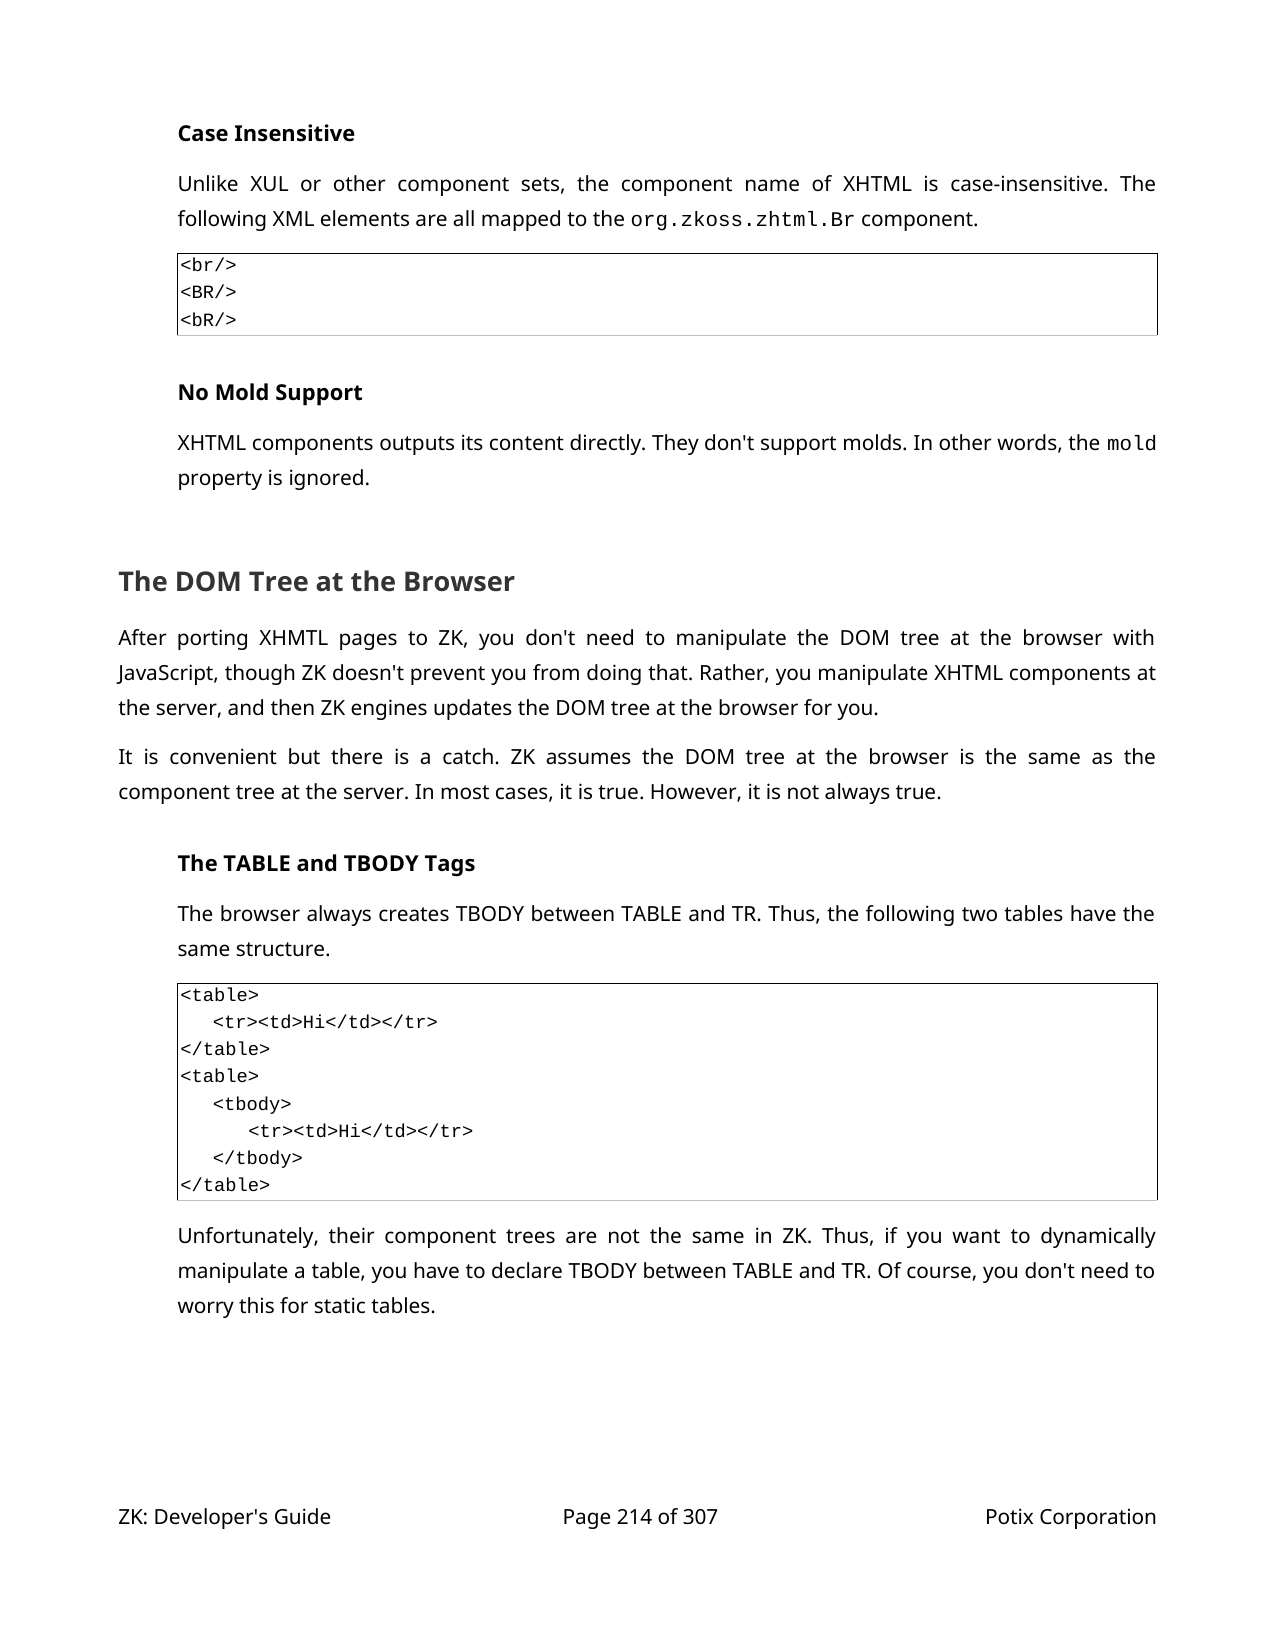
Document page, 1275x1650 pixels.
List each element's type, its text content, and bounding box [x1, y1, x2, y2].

text <tr><td>Hi</td></tr> [178, 1010, 1157, 1034]
text </tbody> [178, 1146, 1157, 1170]
subtitle No Mold Support [177, 377, 1157, 407]
text <tbody> [178, 1092, 1157, 1116]
text <tr><td>Hi</td></tr> [178, 1119, 1157, 1143]
subtitle Case Insensitive [177, 118, 1157, 148]
text <bR/> [178, 307, 1157, 335]
text Unfortunately, their component trees are not the same in ZK. Thus, if you want to dynamically manipulate a table, you have to declare TBODY between TABLE and TR. Of course, you don't need to worry this for static tables. [177, 1221, 1157, 1320]
text It is convenient but there is a catch. ZK assumes the DOM tree at the browser is the same as the component tree at the server. In most cases, it is true. However, it is not always true. [118, 742, 1157, 806]
subtitle The DOM Tree at the Browser [118, 562, 1157, 599]
text <br/> [178, 254, 1157, 277]
text After porting XHMTL pages to ZK, you don't need to manipulate the DOM tree at the browser with JavaScript, though ZK doesn't prevent you from doing that. Rather, you manipulate XHTML components at the server, and then ZK engines updates the DOM tree at the browser for you. [118, 623, 1157, 722]
text <table> [178, 1064, 1157, 1089]
text Unlike XUL or other component sets, the component name of XHTML is case-insensitive. The following XML elements are all mapped to the org.zkoss.zhtml.Br component. [177, 169, 1157, 232]
text <table> [178, 984, 1157, 1007]
text </table> [178, 1173, 1157, 1200]
text XHTML components outputs its content directly. They don't support molds. In other words, the mold property is ignored. [177, 428, 1157, 492]
text The browser always creates TBODY between TABLE and TR. Thus, the following two tables have the same structure. [177, 899, 1157, 962]
text <BR/> [178, 280, 1157, 304]
subtitle The TABLE and TBODY Tags [177, 848, 1157, 878]
text </table> [178, 1037, 1157, 1061]
